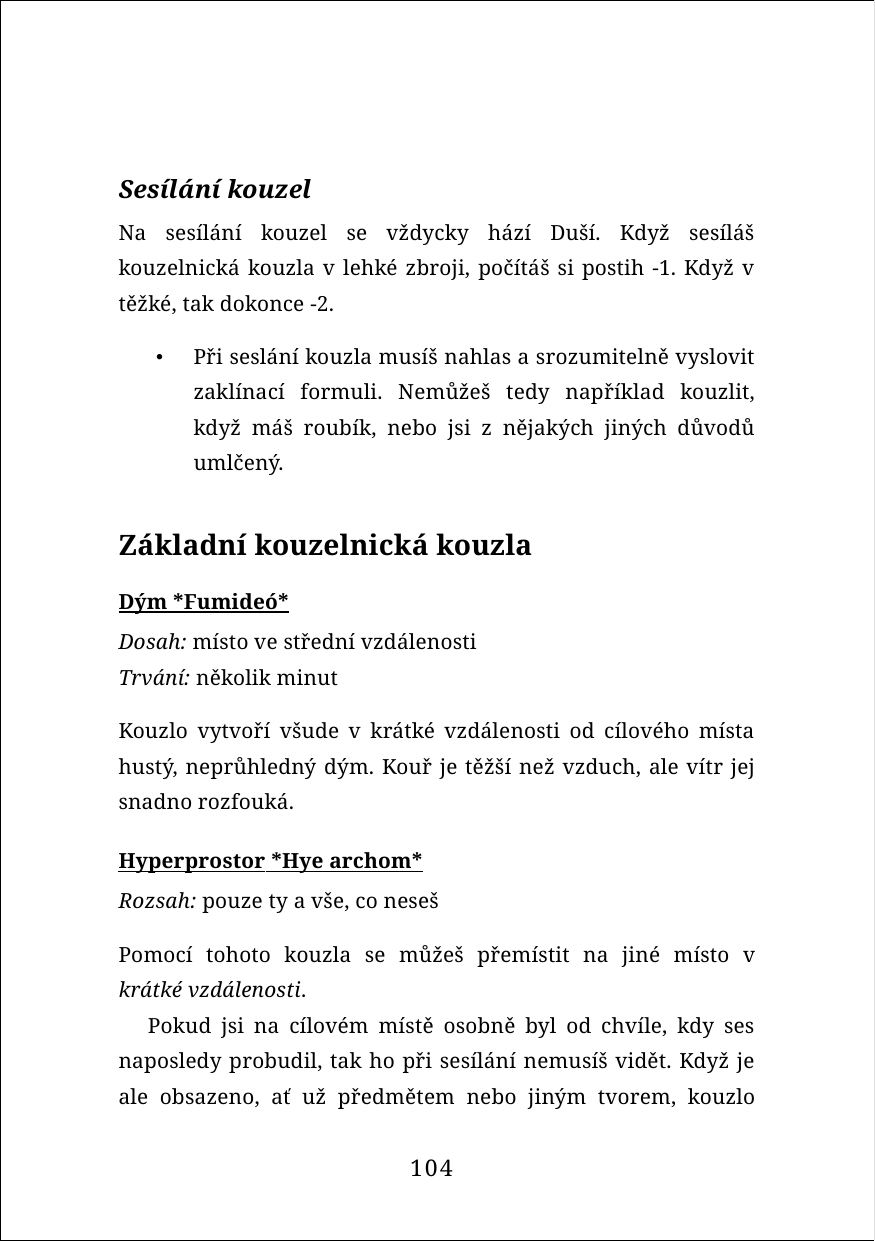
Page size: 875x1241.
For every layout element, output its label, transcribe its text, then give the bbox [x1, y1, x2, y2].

text Dosah: místo ve střední vzdálenosti Trvání: několik minut [118, 627, 756, 691]
text Na sesílání kouzel se vždycky hází Duší. Když sesíláš kouzelnická kouzla v lehké zbroji, počítáš si postih -1. Když v těžké, tak dokonce -2. [118, 218, 756, 317]
subtitle Dým *Fumideó* [118, 587, 756, 616]
subtitle Základní kouzelnická kouzla [118, 525, 756, 564]
list Při seslání kouzla musíš nahlas a srozumitelně vyslovit zaklínací formuli. Nemůžeš tedy například kouzlit, když máš roubík, nebo jsi z nějakých jiných důvodů umlčený. [156, 342, 756, 477]
subtitle Hyperprostor *Hye archom* [118, 846, 756, 875]
text Rozsah: pouze ty a vše, co neseš [118, 887, 756, 915]
subtitle Sesílání kouzel [118, 172, 756, 206]
text Pomocí tohoto kouzla se můžeš přemístit na jiné místo v krátké vzdálenosti. Pokud jsi na cílovém místě osobně byl od chvíle, kdy ses naposledy probudil, tak ho při sesílání nemusíš vidět. Když je ale obsazeno, ať už předmětem nebo jiným tvorem, kouzlo [118, 940, 756, 1110]
text Kouzlo vytvoří všude v krátké vzdálenosti od cílového místa hustý, neprůhledný dým. Kouř je těžší než vzduch, ale vítr jej snadno rozfouká. [118, 716, 756, 816]
